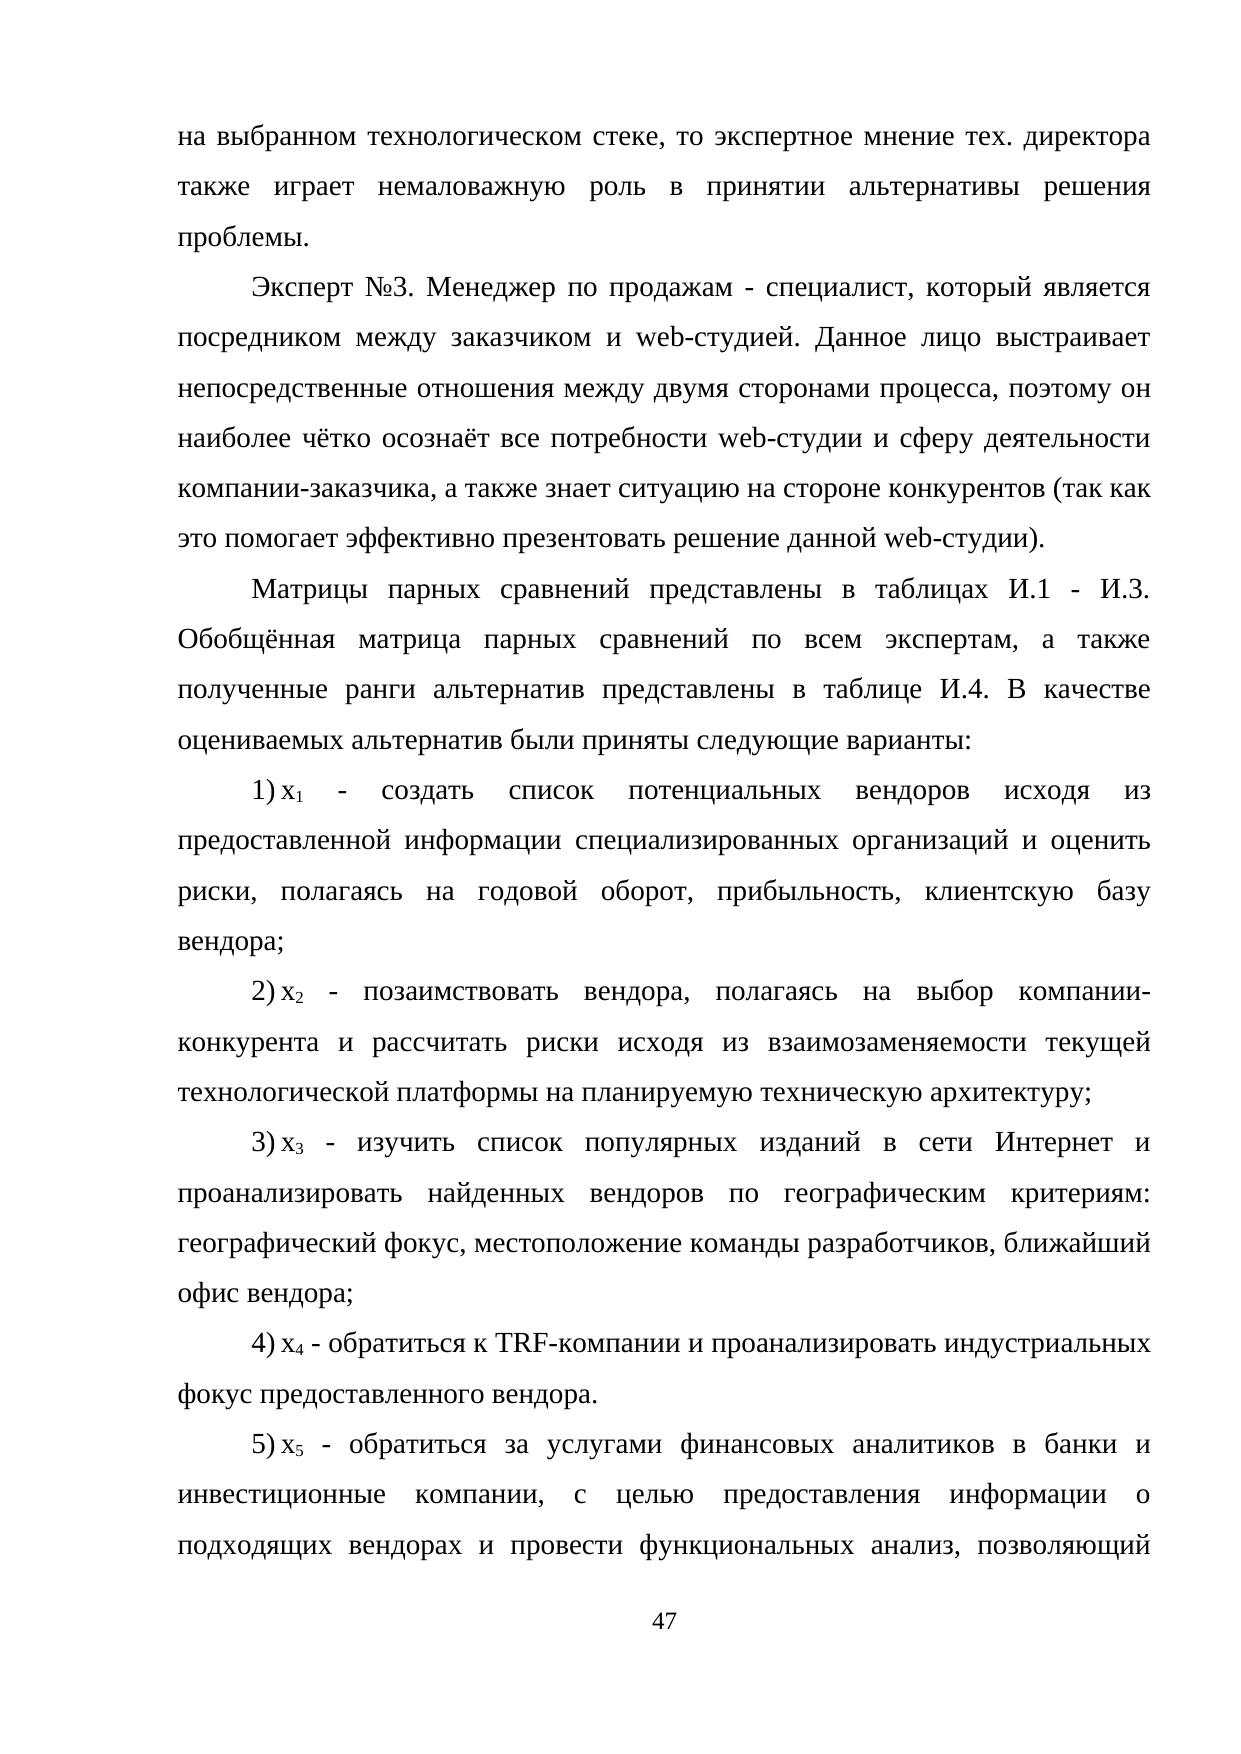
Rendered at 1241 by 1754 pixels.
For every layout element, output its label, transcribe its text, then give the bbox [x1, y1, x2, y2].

list x3 - изучить список популярных изданий в сети Интернет и проанализировать найденных вендоров по географическим критериям: географический фокус, местоположение команды разработчиков, ближайший офис вендора; [177, 1124, 1152, 1309]
text на выбранном технологическом стеке, то экспертное мнение тех. директора также играет немаловажную роль в принятии альтернативы решения проблемы. [177, 118, 1152, 252]
text Матрицы парных сравнений представлены в таблицах И.1 - И.3. Обобщённая матрица парных сравнений по всем экспертам, а также полученные ранги альтернатив представлены в таблице И.4. В качестве оцениваемых альтернатив были приняты следующие варианты: [177, 571, 1152, 755]
list x2 - позаимствовать вендора, полагаясь на выбор компании-конкурента и рассчитать риски исходя из взаимозаменяемости текущей технологической платформы на планируемую техническую архитектуру; [177, 973, 1152, 1108]
list x5 - обратиться за услугами финансовых аналитиков в банки и инвестиционные компании, с целью предоставления информации о подходящих вендорах и провести функциональных анализ, позволяющий [177, 1426, 1152, 1560]
list x1 - создать список потенциальных вендоров исходя из предоставленной информации специализированных организаций и оценить риски, полагаясь на годовой оборот, прибыльность, клиентскую базу вендора; [177, 772, 1152, 957]
list x4 - обратиться к TRF-компании и проанализировать индустриальных фокус предоставленного вендора. [177, 1326, 1152, 1409]
text Эксперт №3. Менеджер по продажам - специалист, который является посредником между заказчиком и web-студией. Данное лицо выстраивает непосредственные отношения между двумя сторонами процесса, поэтому он наиболее чётко осознаёт все потребности web-студии и сферу деятельности компании-заказчика, а также знает ситуацию на стороне конкурентов (так как это помогает эффективно презентовать решение данной web-студии). [177, 269, 1152, 554]
